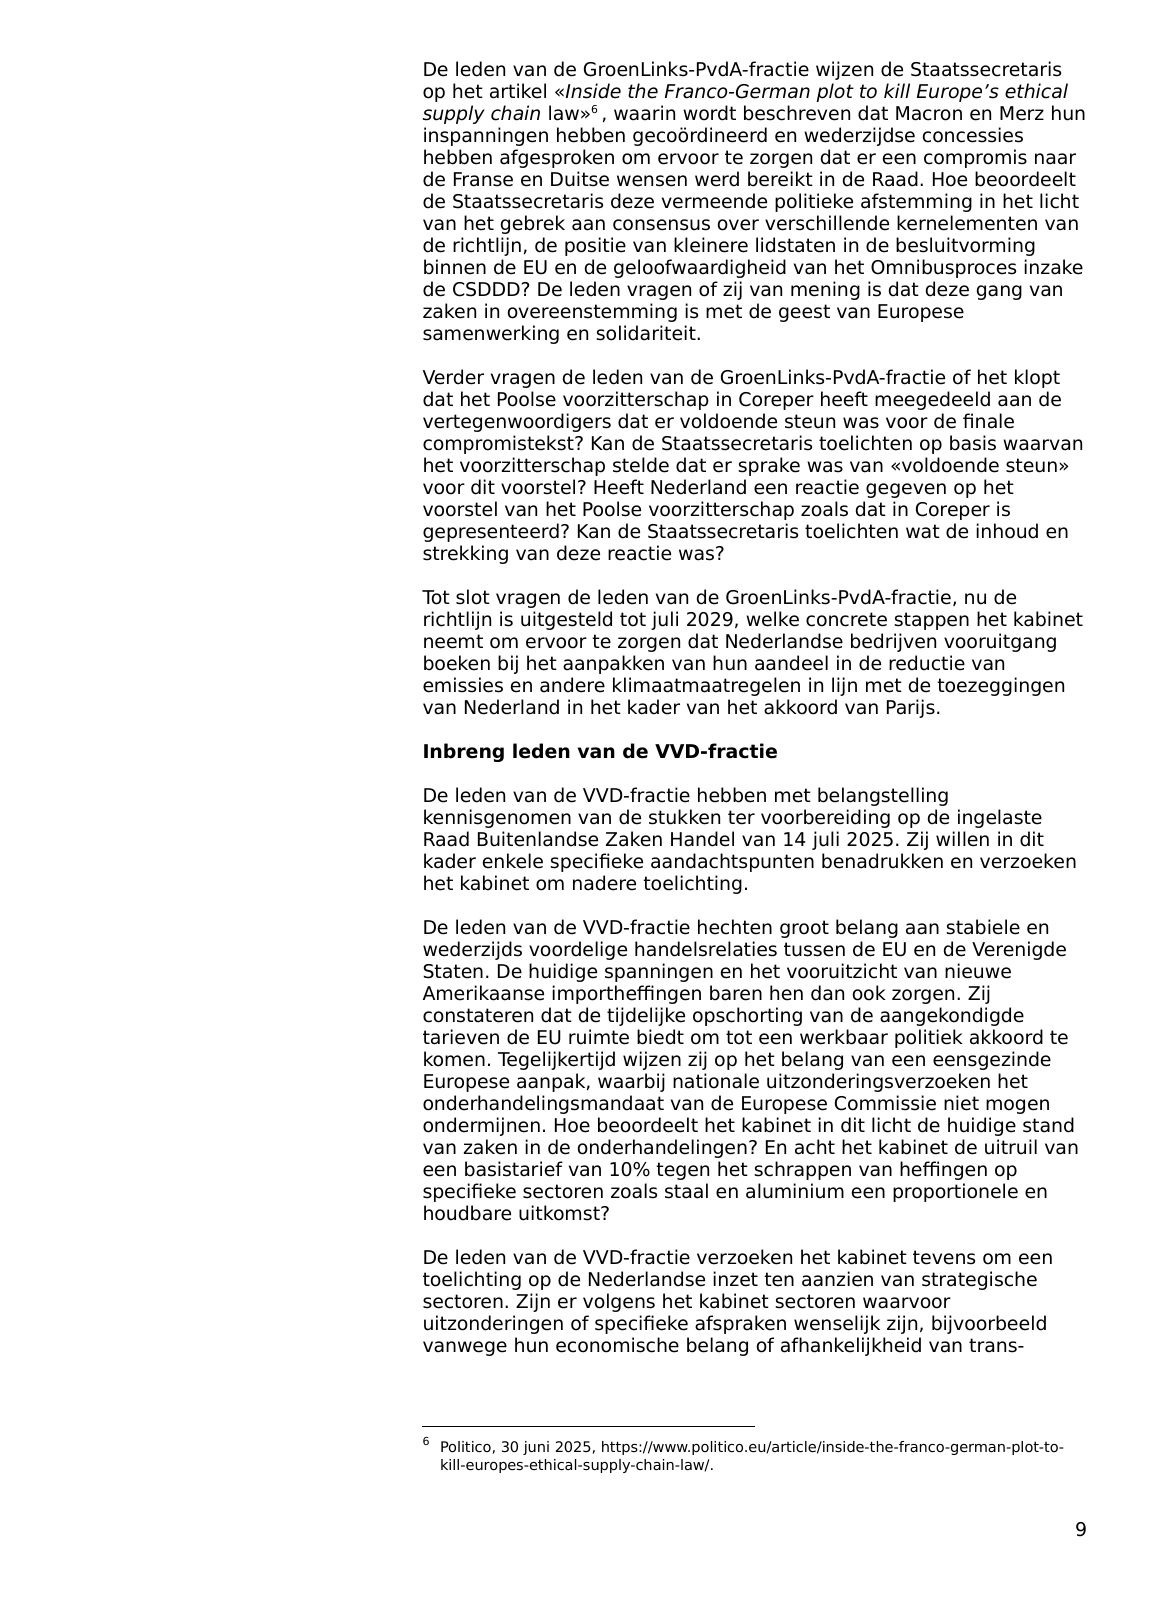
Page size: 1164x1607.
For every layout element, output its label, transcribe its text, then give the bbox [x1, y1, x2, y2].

subtitle Inbreng leden van de VVD-fractie [422, 741, 1087, 763]
text De leden van de GroenLinks-PvdA-fractie wijzen de Staatssecretaris op het artikel «Inside the Franco-German plot to kill Europe’s ethical supply chain law», waarin wordt beschreven dat Macron en Merz hun inspanningen hebben gecoördineerd en wederzijdse concessies hebben afgesproken om ervoor te zorgen dat er een compromis naar de Franse en Duitse wensen werd bereikt in de Raad. Hoe beoordeelt de Staatssecretaris deze vermeende politieke afstemming in het licht van het gebrek aan consensus over verschillende kernelementen van de richtlijn, de positie van kleinere lidstaten in de besluitvorming binnen de EU en de geloofwaardigheid van het Omnibusproces inzake de CSDDD? De leden vragen of zij van mening is dat deze gang van zaken in overeenstemming is met de geest van Europese samenwerking en solidariteit. [422, 59, 1087, 345]
text Tot slot vragen de leden van de GroenLinks-PvdA-fractie, nu de richtlijn is uitgesteld tot juli 2029, welke concrete stappen het kabinet neemt om ervoor te zorgen dat Nederlandse bedrijven vooruitgang boeken bij het aanpakken van hun aandeel in de reductie van emissies en andere klimaatmaatregelen in lijn met de toezeggingen van Nederland in het kader van het akkoord van Parijs. [422, 587, 1087, 719]
text De leden van de VVD-fractie hechten groot belang aan stabiele en wederzijds voordelige handelsrelaties tussen de EU en de Verenigde Staten. De huidige spanningen en het vooruitzicht van nieuwe Amerikaanse importheffingen baren hen dan ook zorgen. Zij constateren dat de tijdelijke opschorting van de aangekondigde tarieven de EU ruimte biedt om tot een werkbaar politiek akkoord te komen. Tegelijkertijd wijzen zij op het belang van een eensgezinde Europese aanpak, waarbij nationale uitzonderingsverzoeken het onderhandelingsmandaat van de Europese Commissie niet mogen ondermijnen. Hoe beoordeelt het kabinet in dit licht de huidige stand van zaken in de onderhandelingen? En acht het kabinet de uitruil van een basistarief van 10% tegen het schrappen van heffingen op specifieke sectoren zoals staal en aluminium een proportionele en houdbare uitkomst? [422, 917, 1087, 1225]
text De leden van de VVD-fractie verzoeken het kabinet tevens om een toelichting op de Nederlandse inzet ten aanzien van strategische sectoren. Zijn er volgens het kabinet sectoren waarvoor uitzonderingen of specifieke afspraken wenselijk zijn, bijvoorbeeld vanwege hun economische belang of afhankelijkheid van trans- [422, 1247, 1087, 1357]
text Verder vragen de leden van de GroenLinks-PvdA-fractie of het klopt dat het Poolse voorzitterschap in Coreper heeft meegedeeld aan de vertegenwoordigers dat er voldoende steun was voor de finale compromistekst? Kan de Staatssecretaris toelichten op basis waarvan het voorzitterschap stelde dat er sprake was van «voldoende steun» voor dit voorstel? Heeft Nederland een reactie gegeven op het voorstel van het Poolse voorzitterschap zoals dat in Coreper is gepresenteerd? Kan de Staatssecretaris toelichten wat de inhoud en strekking van deze reactie was? [422, 367, 1087, 565]
text Politico, 30 juni 2025, https://www.politico.eu/article/inside-the-franco-german-plot-to-kill-europes-ethical-supply-chain-law/. [422, 1435, 1087, 1474]
text De leden van de VVD-fractie hebben met belangstelling kennisgenomen van de stukken ter voorbereiding op de ingelaste Raad Buitenlandse Zaken Handel van 14 juli 2025. Zij willen in dit kader enkele specifieke aandachtspunten benadrukken en verzoeken het kabinet om nadere toelichting. [422, 785, 1087, 895]
